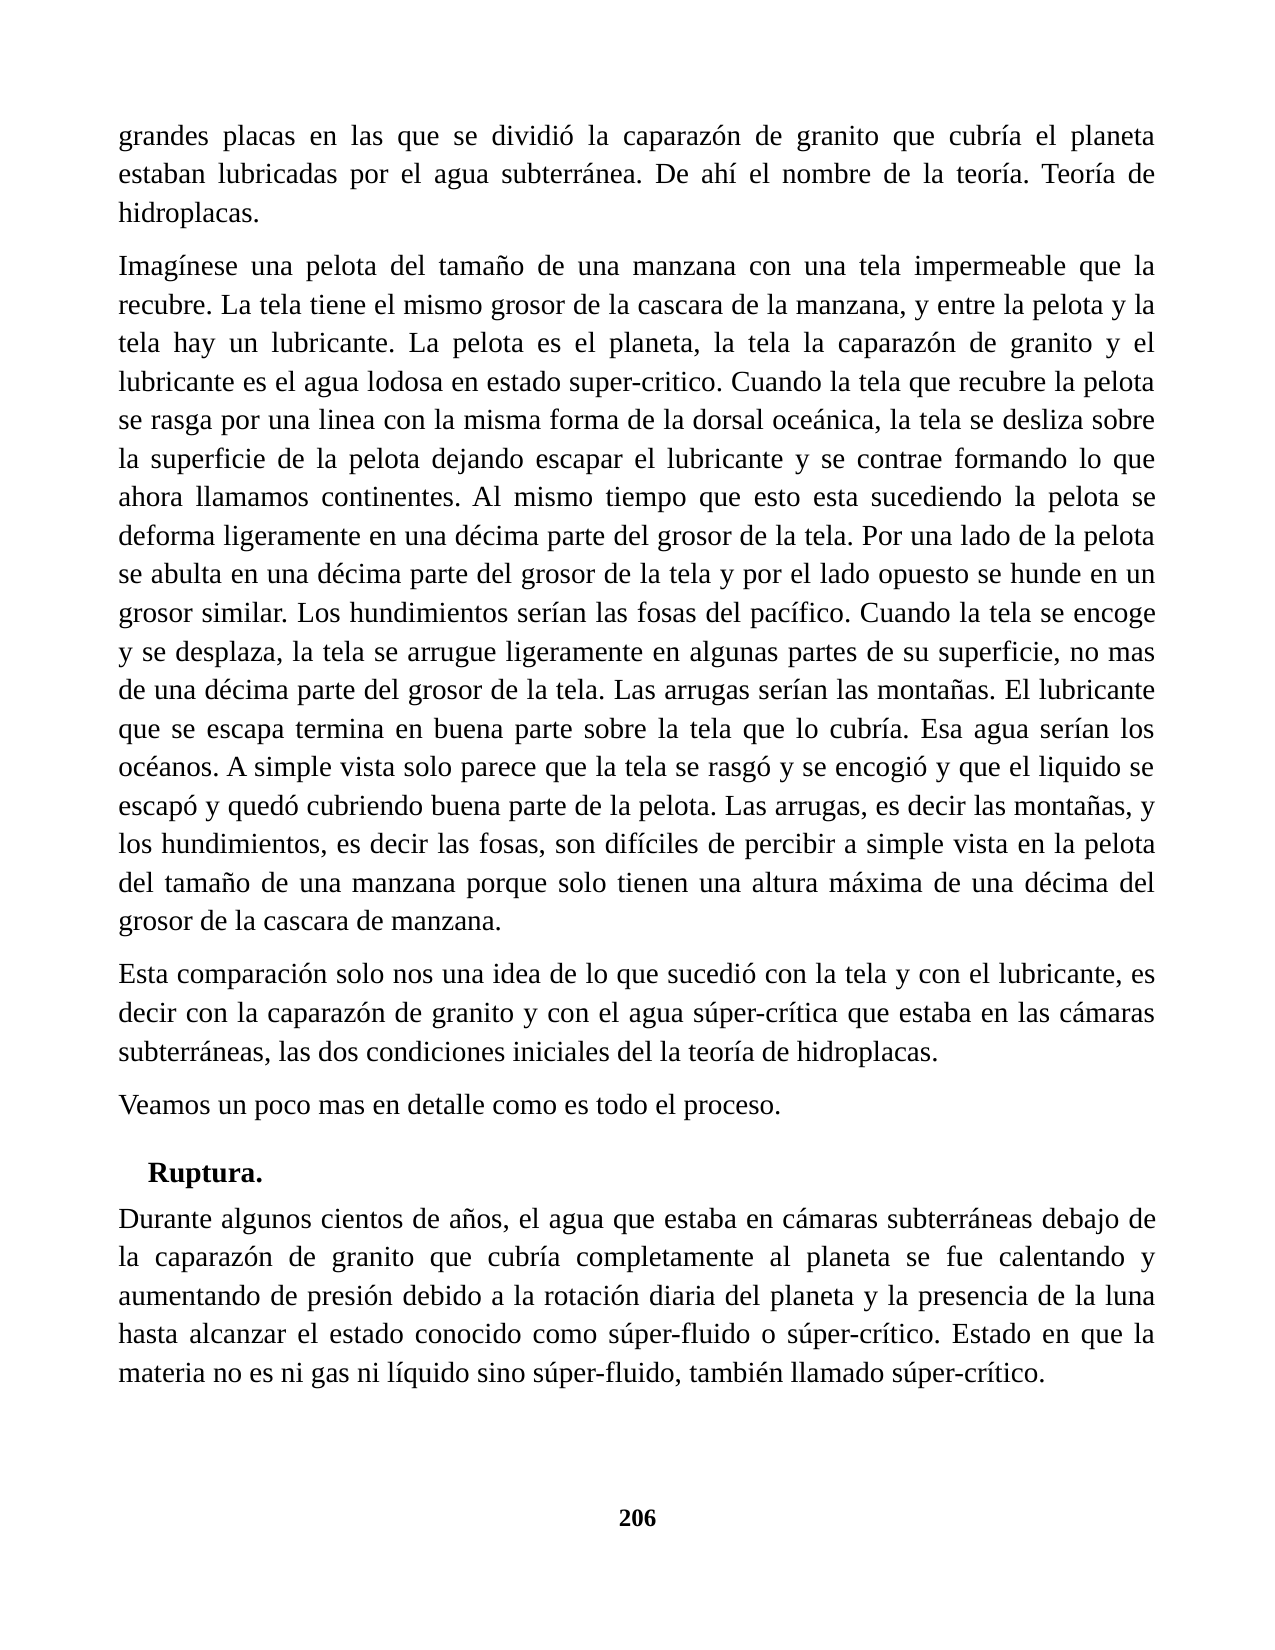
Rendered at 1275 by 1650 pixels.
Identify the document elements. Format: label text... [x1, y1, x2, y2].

text Durante algunos cientos de años, el agua que estaba en cámaras subterráneas debajo de la caparazón de granito que cubría completamente al planeta se fue calentando y aumentando de presión debido a la rotación diaria del planeta y la presencia de la luna hasta alcanzar el estado conocido como súper-fluido o súper-crítico. Estado en que la materia no es ni gas ni líquido sino súper-fluido, también llamado súper-crítico. [118, 1201, 1157, 1388]
text grandes placas en las que se dividió la caparazón de granito que cubría el planeta estaban lubricadas por el agua subterránea. De ahí el nombre de la teoría. Teoría de hidroplacas. [118, 118, 1157, 229]
subtitle Ruptura. [148, 1154, 1157, 1188]
text Esta comparación solo nos una idea de lo que sucedió con la tela y con el lubricante, es decir con la caparazón de granito y con el agua súper-crítica que estaba en las cámaras subterráneas, las dos condiciones iniciales del la teoría de hidroplacas. [118, 957, 1157, 1067]
text Veamos un poco mas en detalle como es todo el proceso. [118, 1087, 1157, 1120]
text Imagínese una pelota del tamaño de una manzana con una tela impermeable que la recubre. La tela tiene el mismo grosor de la cascara de la manzana, y entre la pelota y la tela hay un lubricante. La pelota es el planeta, la tela la caparazón de granito y el lubricante es el agua lodosa en estado super-critico. Cuando la tela que recubre la pelota se rasga por una linea con la misma forma de la dorsal oceánica, la tela se desliza sobre la superficie de la pelota dejando escapar el lubricante y se contrae formando lo que ahora llamamos continentes. Al mismo tiempo que esto esta sucediendo la pelota se deforma ligeramente en una décima parte del grosor de la tela. Por una lado de la pelota se abulta en una décima parte del grosor de la tela y por el lado opuesto se hunde en un grosor similar. Los hundimientos serían las fosas del pacífico. Cuando la tela se encoge y se desplaza, la tela se arrugue ligeramente en algunas partes de su superficie, no mas de una décima parte del grosor de la tela. Las arrugas serían las montañas. El lubricante que se escapa termina en buena parte sobre la tela que lo cubría. Esa agua serían los océanos. A simple vista solo parece que la tela se rasgó y se encogió y que el liquido se escapó y quedó cubriendo buena parte de la pelota. Las arrugas, es decir las montañas, y los hundimientos, es decir las fosas, son difíciles de percibir a simple vista en la pelota del tamaño de una manzana porque solo tienen una altura máxima de una décima del grosor de la cascara de manzana. [118, 248, 1157, 937]
